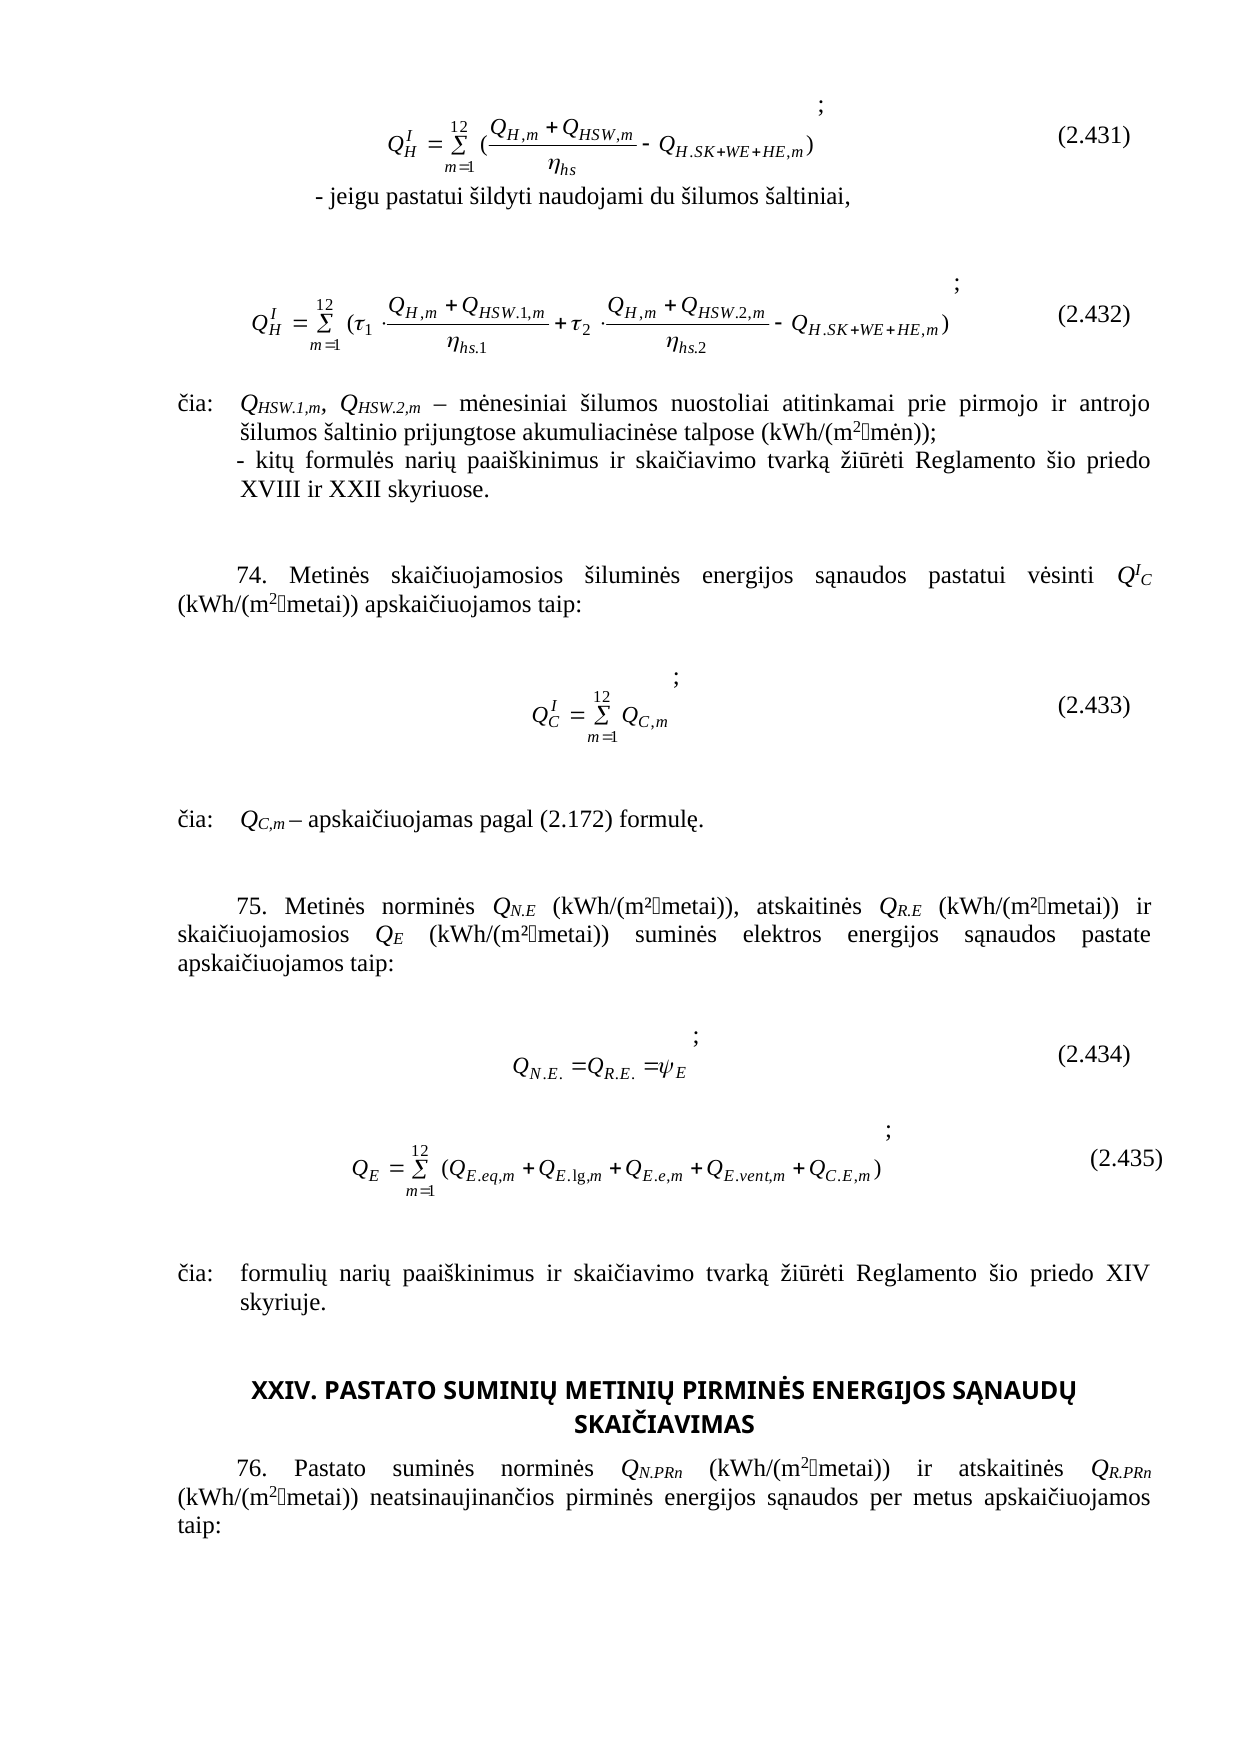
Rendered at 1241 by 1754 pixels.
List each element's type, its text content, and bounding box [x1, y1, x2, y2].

text - jeigu pastatui šildyti naudojami du šilumos šaltiniai, [240, 181, 1151, 209]
text XXIV. Pastato suminių metinių pirminės energijos sąnaudų skaičiavimas [177, 1373, 1151, 1441]
table_header (2.434) [1031, 1020, 1142, 1086]
table_header (2.432) [1031, 267, 1142, 359]
text čia: QHSW.1,m, QHSW.2,m – mėnesiniai šilumos nuostoliai atitinkamai prie pirmojo ir antrojo šilumos šaltinio prijungtose akumuliacinėse talpose (kWh/(m2mėn)); [177, 388, 1151, 445]
text čia: QC,m – apskaičiuojamas pagal (2.172) formulę. [177, 804, 1151, 833]
table_header (2.435) [1064, 1115, 1174, 1200]
table_header ; [177, 89, 1031, 181]
text 76. Pastato suminės norminės QN.PRn (kWh/(m2metai)) ir atskaitinės QR.PRn (kWh/(m2metai)) neatsinaujinančios pirminės energijos sąnaudos per metus apskaičiuojamos taip: [177, 1453, 1151, 1539]
text čia: formulių narių paaiškinimus ir skaičiavimo tvarką žiūrėti Reglamento šio priedo XIV skyriuje. [177, 1258, 1151, 1315]
table_header (2.433) [1031, 661, 1142, 747]
text 75. Metinės norminės QN.E (kWh/(m²metai)), atskaitinės QR.E (kWh/(m²metai)) ir skaičiuojamosios QE (kWh/(m²metai)) suminės elektros energijos sąnaudos pastate apskaičiuojamos taip: [177, 891, 1151, 977]
table_header ; [177, 267, 1031, 359]
text - kitų formulės narių paaiškinimus ir skaičiavimo tvarką žiūrėti Reglamento šio priedo XVIII ir XXII skyriuose. [236, 445, 1151, 503]
text 74. Metinės skaičiuojamosios šiluminės energijos sąnaudos pastatui vėsinti QIC (kWh/(m2metai)) apskaičiuojamos taip: [177, 560, 1151, 618]
table_header ; [177, 1020, 1031, 1086]
table_header ; [177, 1115, 1063, 1200]
table_header ; [177, 661, 1031, 747]
table_header (2.431) [1031, 89, 1142, 181]
